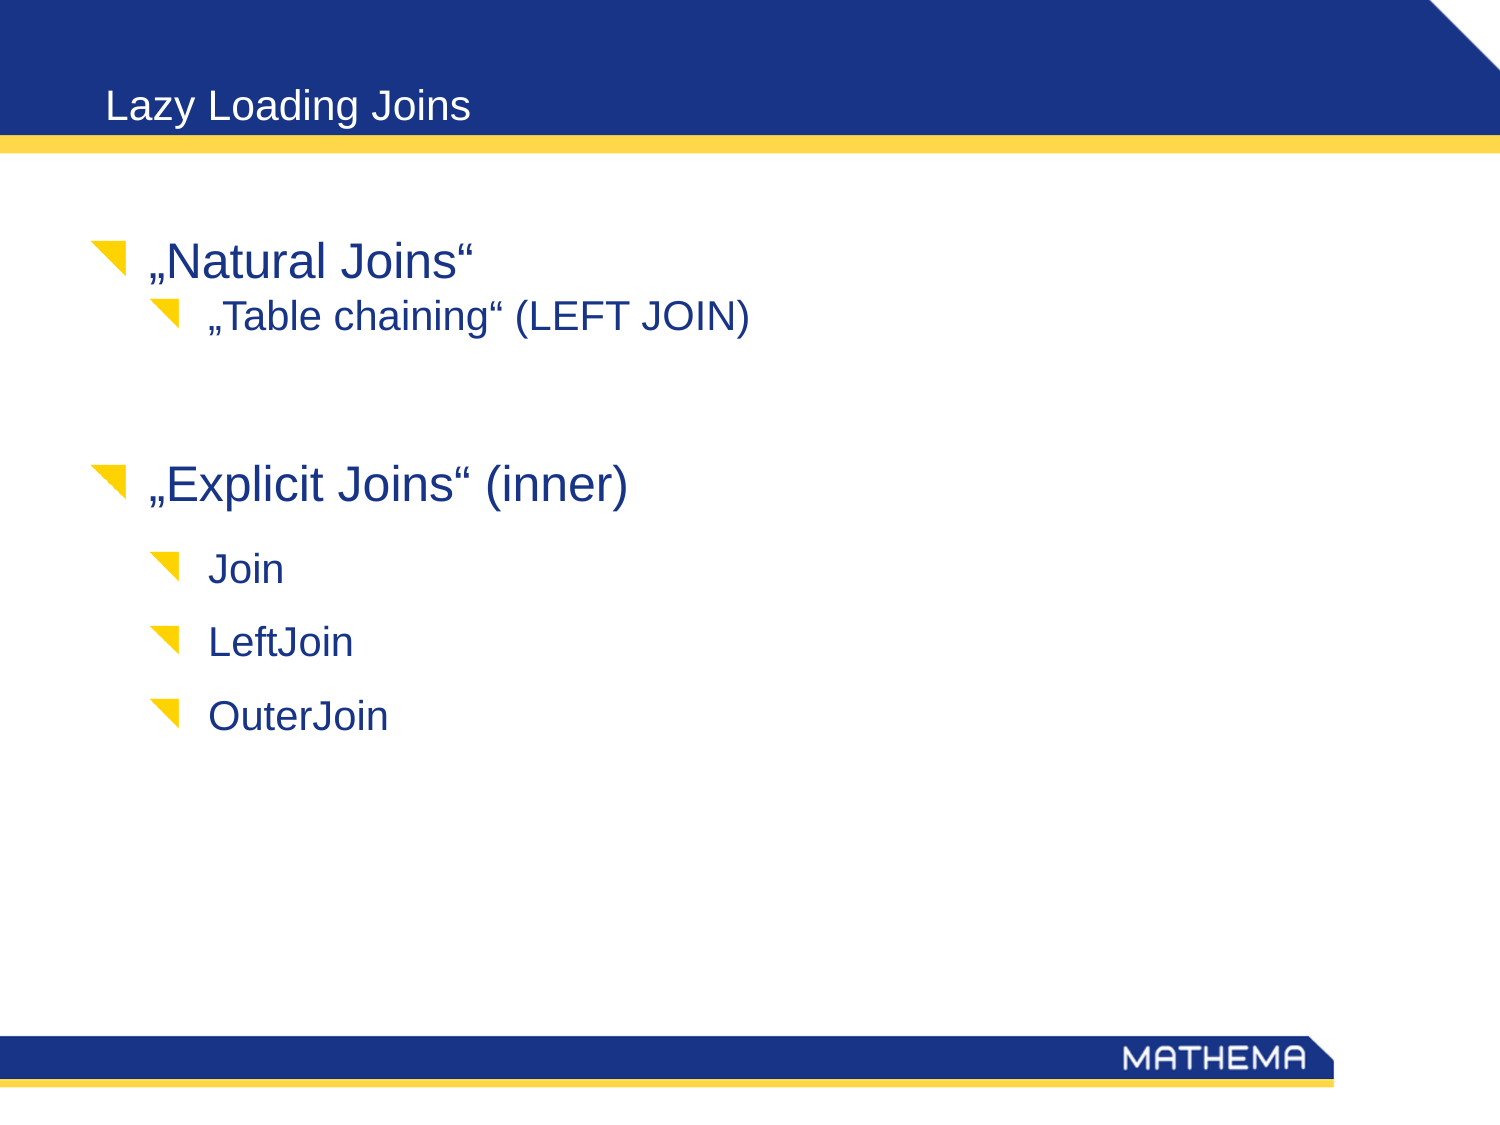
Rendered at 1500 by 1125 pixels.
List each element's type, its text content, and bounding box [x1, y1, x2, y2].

picture [0, 0, 1500, 1125]
list „Natural Joins“ „Table chaining“ (LEFT JOIN) „Explicit Joins“ (inner) Join LeftJoin OuterJoin [75, 221, 1426, 964]
title Lazy Loading Joins [75, 9, 1426, 198]
